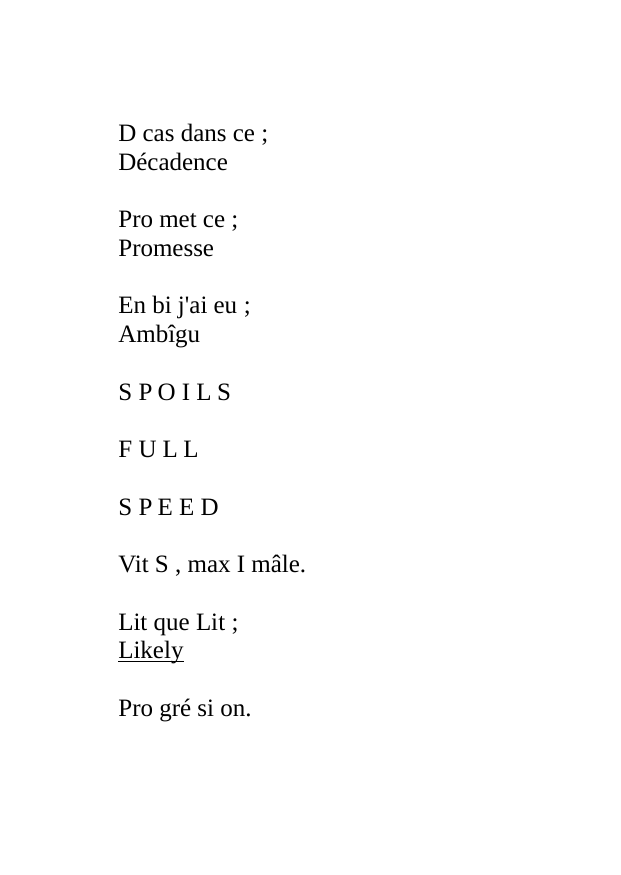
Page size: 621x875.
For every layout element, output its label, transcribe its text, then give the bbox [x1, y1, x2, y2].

text Likely [118, 636, 502, 664]
text Décadence [118, 147, 502, 176]
text Pro gré si on. [118, 693, 502, 722]
text Vit S , max I mâle. [118, 549, 502, 578]
text D cas dans ce ; [118, 118, 502, 147]
text Promesse [118, 233, 502, 262]
text Lit que Lit ; [118, 607, 502, 636]
text Pro met ce ; [118, 204, 502, 233]
text S P O I L S [118, 377, 502, 406]
text F U L L [118, 434, 502, 463]
text Ambîgu [118, 319, 502, 348]
text En bi j'ai eu ; [118, 291, 502, 319]
text S P E E D [118, 492, 502, 521]
